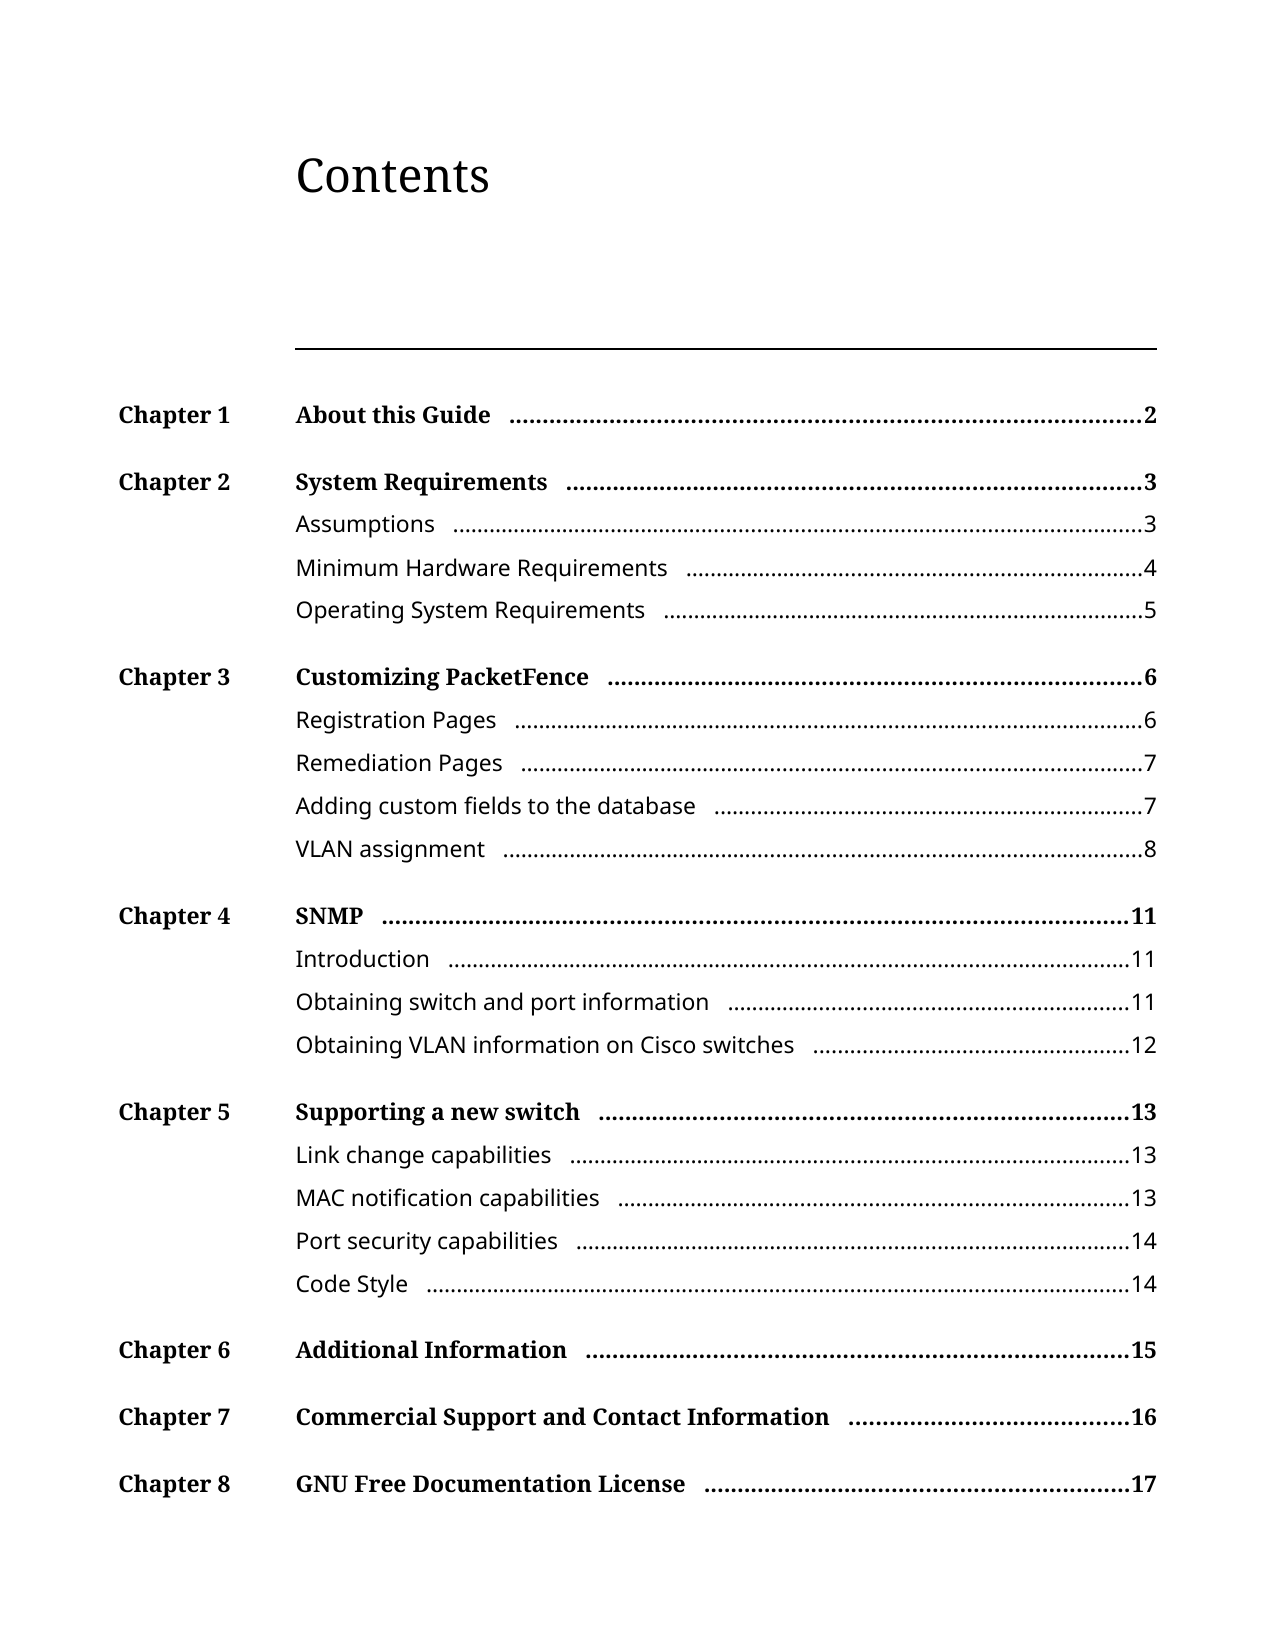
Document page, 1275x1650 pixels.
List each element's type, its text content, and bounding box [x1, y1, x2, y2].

text Operating System Requirements 5 [295, 594, 1157, 626]
text Remediation Pages 7 [295, 747, 1157, 778]
subtitle Contents [295, 143, 1157, 348]
text Chapter 8 GNU Free Documentation License 17 [118, 1468, 1157, 1499]
text Introduction 11 [295, 943, 1157, 974]
text Chapter 5 Supporting a new switch 13 [118, 1096, 1157, 1127]
text Minimum Hardware Requirements 4 [295, 551, 1157, 583]
text Chapter 1 About this Guide 2 [118, 399, 1157, 430]
text Chapter 7 Commercial Support and Contact Information 16 [118, 1401, 1157, 1432]
text Obtaining switch and port information 11 [295, 986, 1157, 1017]
text MAC notification capabilities 13 [295, 1182, 1157, 1213]
text Chapter 3 Customizing PacketFence 6 [118, 661, 1157, 692]
text Assumptions 3 [295, 508, 1157, 540]
text Chapter 6 Additional Information 15 [118, 1334, 1157, 1366]
text VLAN assignment 8 [295, 833, 1157, 864]
text Obtaining VLAN information on Cisco switches 12 [295, 1029, 1157, 1060]
text Port security capabilities 14 [295, 1225, 1157, 1256]
text Adding custom fields to the database 7 [295, 790, 1157, 821]
text Link change capabilities 13 [295, 1139, 1157, 1170]
text Code Style 14 [295, 1268, 1157, 1299]
text Chapter 4 SNMP 11 [118, 900, 1157, 931]
text Chapter 2 System Requirements 3 [118, 465, 1157, 497]
text Registration Pages 6 [295, 704, 1157, 735]
